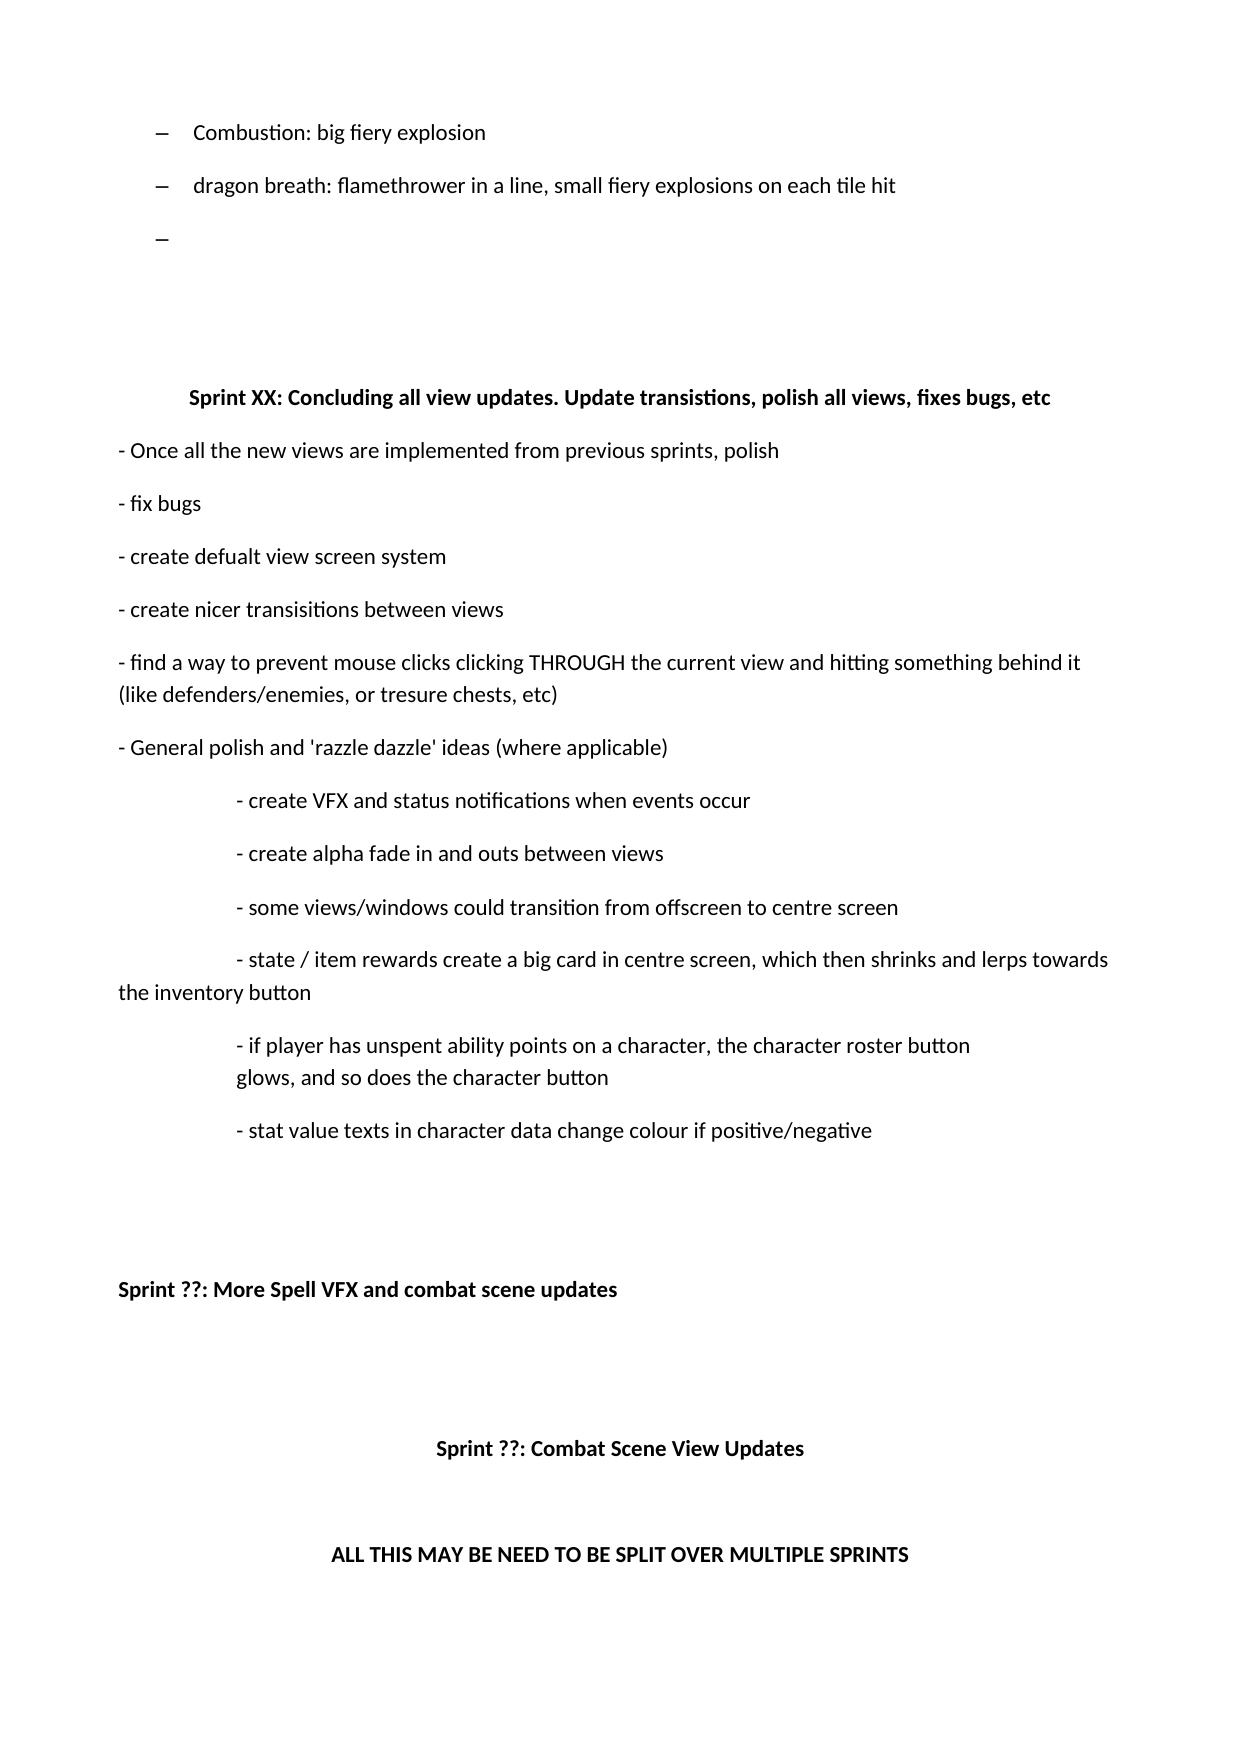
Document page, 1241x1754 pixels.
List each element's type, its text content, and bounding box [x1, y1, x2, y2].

text - create alpha fade in and outs between views [118, 839, 1122, 868]
text - stat value texts in character data change colour if positive/negative [118, 1116, 1122, 1144]
list Combustion: big fiery explosion [156, 118, 1122, 146]
text Sprint XX: Concluding all view updates. Update transistions, polish all views, fixes bugs, etc [118, 383, 1122, 411]
text - if player has unspent ability points on a character, the character roster button glows, and so does the character button [118, 1031, 1122, 1091]
text - fix bugs [118, 489, 1122, 517]
text - create nicer transisitions between views [118, 595, 1122, 623]
text ALL THIS MAY BE NEED TO BE SPLIT OVER MULTIPLE SPRINTS [118, 1540, 1122, 1568]
text - create VFX and status notifications when events occur [118, 787, 1122, 814]
text Sprint ??: More Spell VFX and combat scene updates [118, 1275, 1122, 1303]
text Sprint ??: Combat Scene View Updates [118, 1434, 1122, 1462]
text - create defualt view screen system [118, 542, 1122, 570]
text - find a way to prevent mouse clicks clicking THROUGH the current view and hitting something behind it (like defenders/enemies, or tresure chests, etc) [118, 648, 1122, 708]
list dragon breath: flamethrower in a line, small fiery explosions on each tile hit [156, 171, 1122, 199]
text - some views/windows could transition from offscreen to centre screen [118, 893, 1122, 921]
text - state / item rewards create a big card in centre screen, which then shrinks and lerps towards the inventory button [118, 946, 1122, 1006]
text - General polish and 'razzle dazzle' ideas (where applicable) [118, 733, 1122, 762]
text - Once all the new views are implemented from previous sprints, polish [118, 436, 1122, 464]
